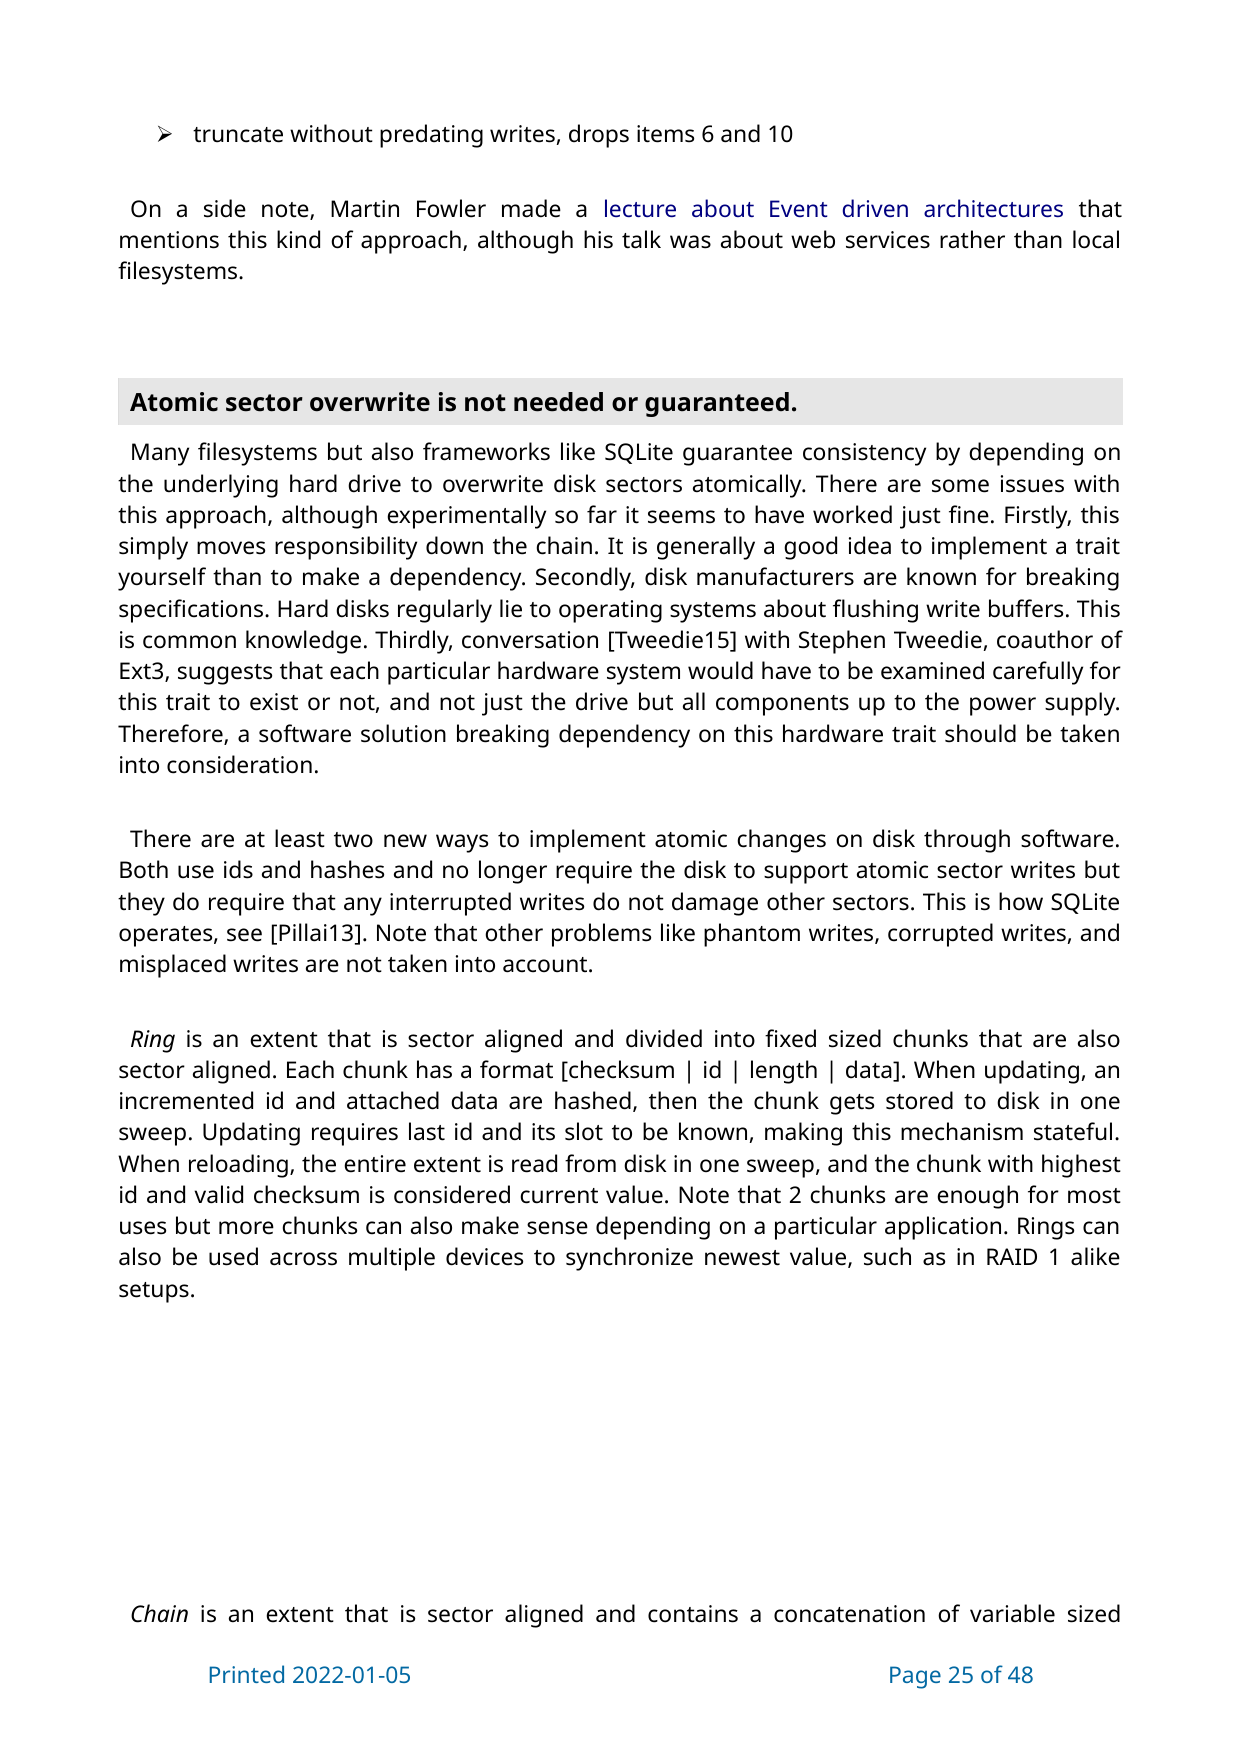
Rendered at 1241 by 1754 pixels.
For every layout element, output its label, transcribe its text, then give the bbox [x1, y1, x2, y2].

text On a side note, Martin Fowler made a lecture about Event driven architectures that mentions this kind of approach, although his talk was about web services rather than local filesystems. [118, 192, 1122, 286]
text Many filesystems but also frameworks like SQLite guarantee consistency by depending on the underlying hard drive to overwrite disk sectors atomically. There are some issues with this approach, although experimentally so far it seems to have worked just fine. Firstly, this simply moves responsibility down the chain. It is generally a good idea to implement a trait yourself than to make a dependency. Secondly, disk manufacturers are known for breaking specifications. Hard disks regularly lie to operating systems about flushing write buffers. This is common knowledge. Thirdly, conversation [Tweedie15] with Stephen Tweedie, coauthor of Ext3, suggests that each particular hardware system would have to be examined carefully for this trait to exist or not, and not just the drive but all components up to the power supply. Therefore, a software solution breaking dependency on this hardware trait should be taken into consideration. [118, 436, 1122, 780]
list truncate without predating writes, drops items 6 and 10 [156, 118, 1122, 149]
text Chain is an extent that is sector aligned and contains a concatenation of variable sized [118, 1598, 1122, 1629]
text Ring is an extent that is sector aligned and divided into fixed sized chunks that are also sector aligned. Each chunk has a format [checksum | id | length | data]. When updating, an incremented id and attached data are hashed, then the chunk gets stored to disk in one sweep. Updating requires last id and its slot to be known, making this mechanism stateful. When reloading, the entire extent is read from disk in one sweep, and the chunk with highest id and valid checksum is considered current value. Note that 2 chunks are enough for most uses but more chunks can also make sense depending on a particular application. Rings can also be used across multiple devices to synchronize newest value, such as in RAID 1 alike setups. [118, 1022, 1122, 1304]
text There are at least two new ways to implement atomic changes on disk through software. Both use ids and hashes and no longer require the disk to support atomic sector writes but they do require that any interrupted writes do not damage other sectors. This is how SQLite operates, see [Pillai13]. Note that other problems like phantom writes, corrupted writes, and misplaced writes are not taken into account. [118, 823, 1122, 979]
subtitle Atomic sector overwrite is not needed or guaranteed. [119, 379, 1122, 424]
